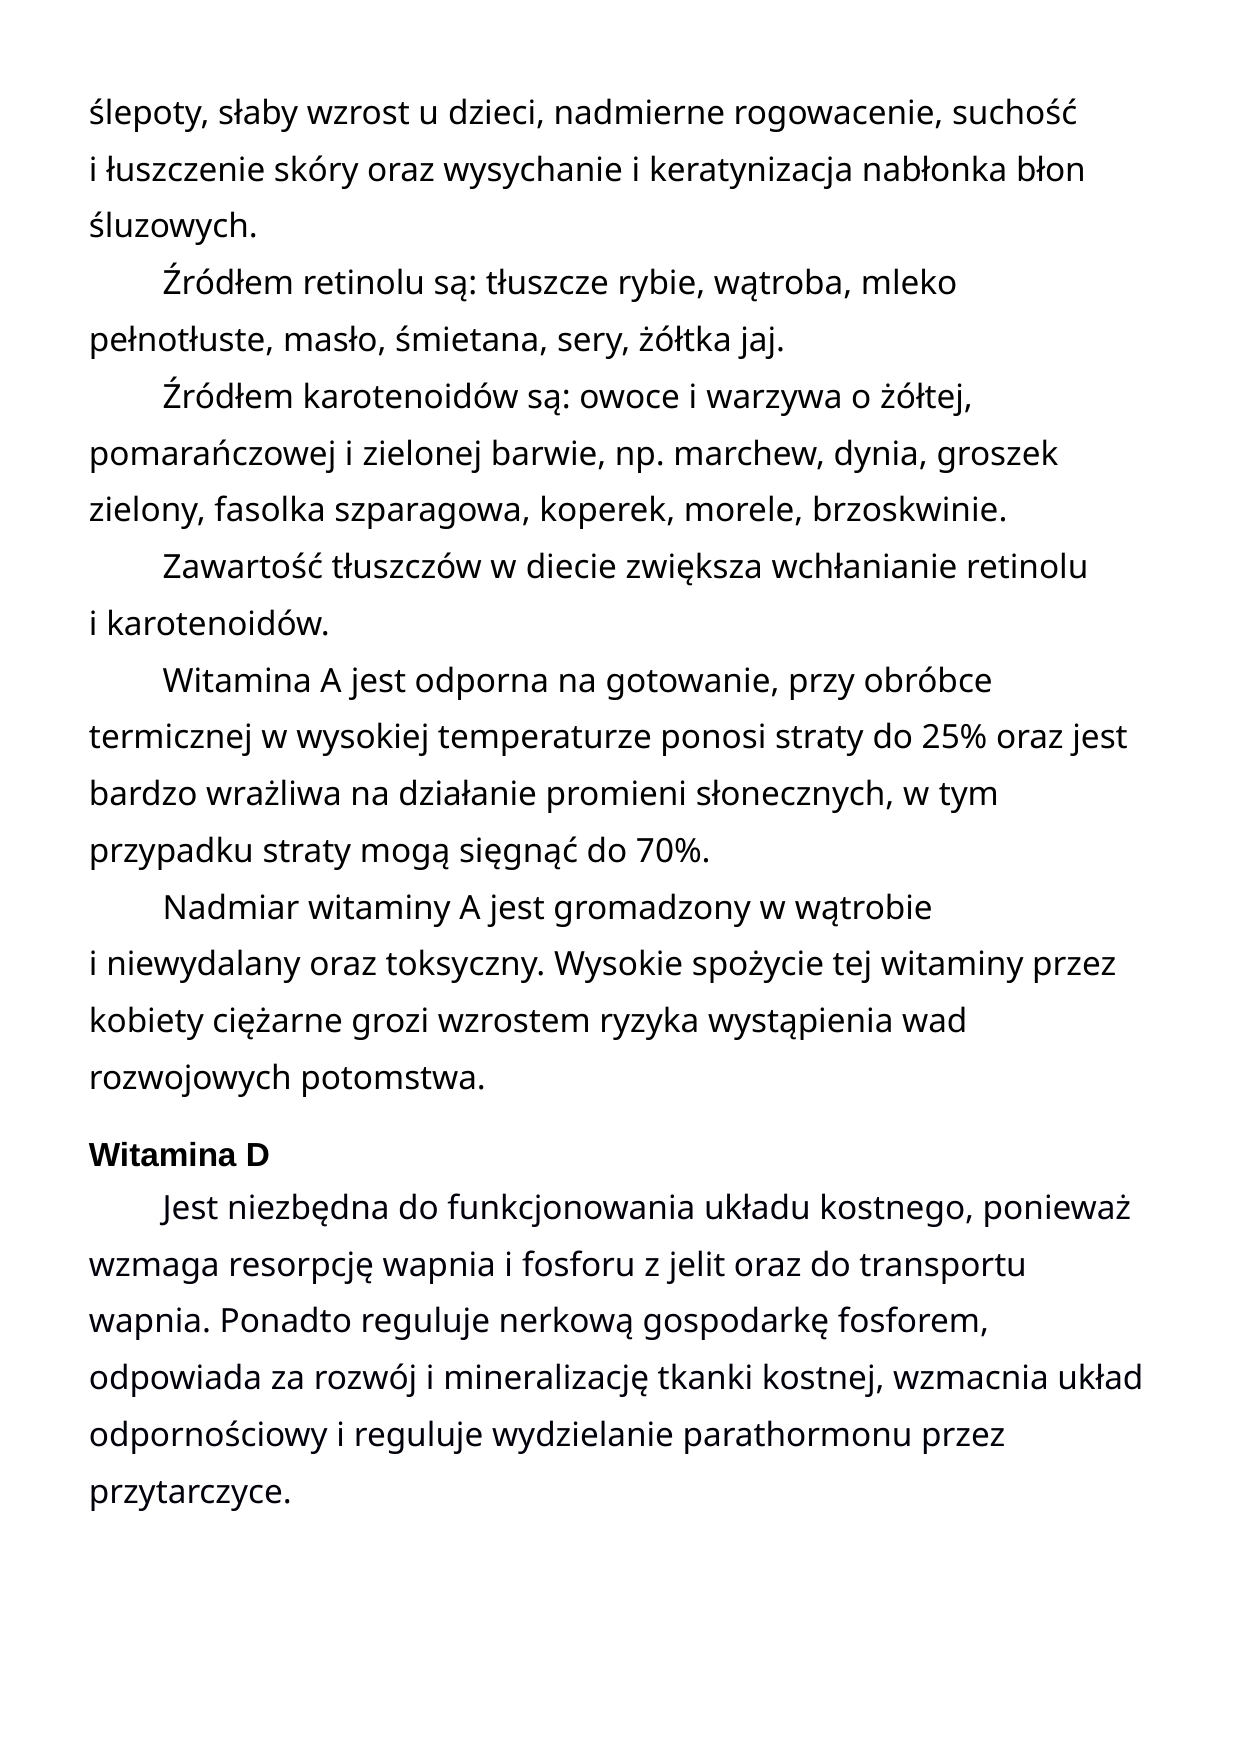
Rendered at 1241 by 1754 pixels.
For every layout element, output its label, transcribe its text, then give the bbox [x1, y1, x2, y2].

text Witamina A jest odporna na gotowanie, przy obróbce termicznej w wysokiej temperaturze ponosi straty do 25% oraz jest bardzo wrażliwa na działanie promieni słonecznych, w tym przypadku straty mogą sięgnąć do 70%. [89, 656, 1152, 872]
text Źródłem retinolu są: tłuszcze rybie, wątroba, mleko pełnotłuste, masło, śmietana, sery, żółtka jaj. [89, 259, 1152, 361]
subtitle Witamina D [89, 1136, 1152, 1174]
text Źródłem karotenoidów są: owoce i warzywa o żółtej, pomarańczowej i zielonej barwie, np. marchew, dynia, groszek zielony, fasolka szparagowa, koperek, morele, brzoskwinie. [89, 372, 1152, 531]
text Nadmiar witaminy A jest gromadzony w wątrobie i niewydalany oraz toksyczny. Wysokie spożycie tej witaminy przez kobiety ciężarne grozi wzrostem ryzyka wystąpienia wad rozwojowych potomstwa. [89, 883, 1152, 1099]
text ślepoty, słaby wzrost u dzieci, nadmierne rogowacenie, suchość i łuszczenie skóry oraz wysychanie i keratynizacja nabłonka błon śluzowych. [89, 89, 1152, 248]
text Jest niezbędna do funkcjonowania układu kostnego, ponieważ wzmaga resorpcję wapnia i fosforu z jelit oraz do transportu wapnia. Ponadto reguluje nerkową gospodarkę fosforem, odpowiada za rozwój i mineralizację tkanki kostnej, wzmacnia układ odpornościowy i reguluje wydzielanie parathormonu przez przytarczyce. [89, 1183, 1152, 1513]
text Zawartość tłuszczów w diecie zwiększa wchłanianie retinolu i karotenoidów. [89, 543, 1152, 645]
